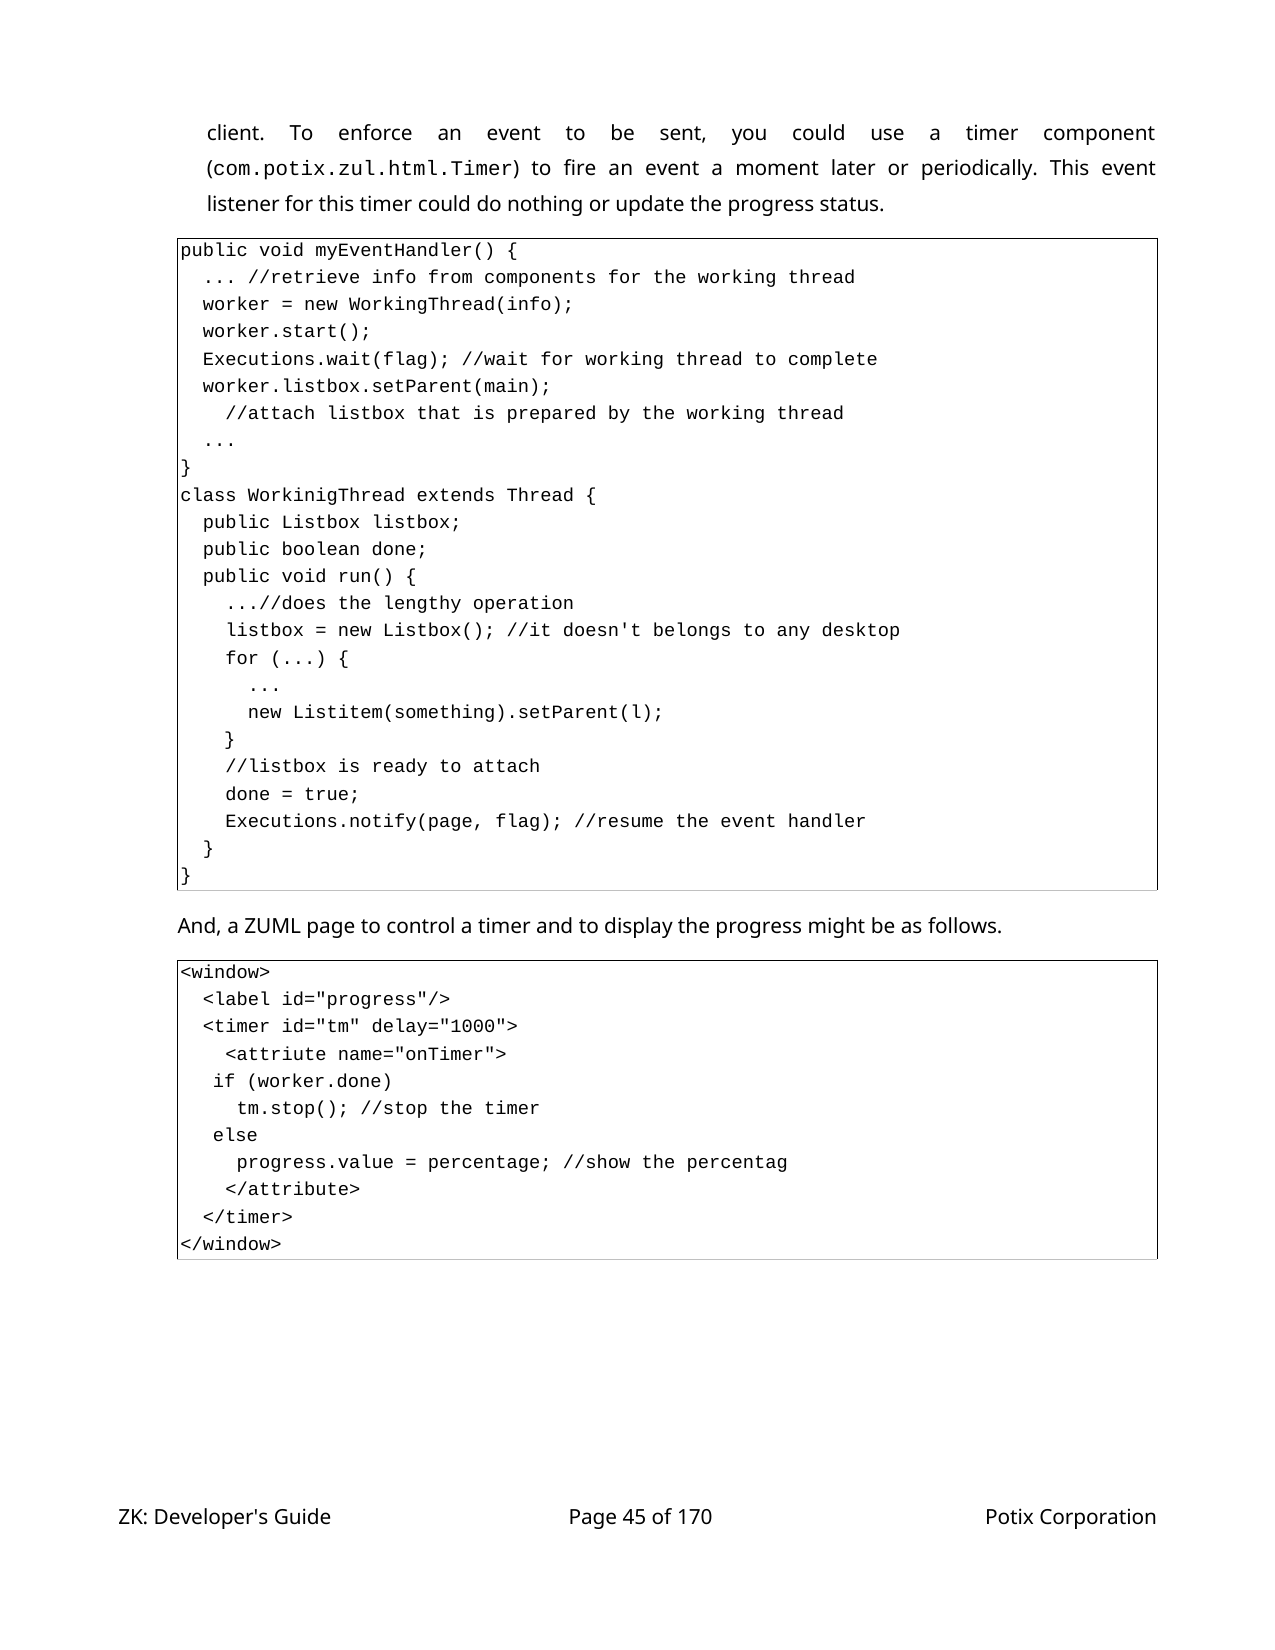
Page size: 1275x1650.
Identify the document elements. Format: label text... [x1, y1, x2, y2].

text Executions.wait(flag); //wait for working thread to complete [178, 346, 1157, 371]
text listbox = new Listbox(); //it doesn't belongs to any desktop [178, 618, 1157, 643]
text ... //retrieve info from components for the working thread [178, 265, 1157, 289]
list client. To enforce an event to be sent, you could use a timer component (com.potix.zul.html.Timer) to fire an event a moment later or periodically. This event listener for this timer could do nothing or update the progress status. [177, 118, 1157, 217]
text progress.value = percentage; //show the percentag [178, 1150, 1157, 1174]
text } [178, 863, 1157, 890]
text ... [178, 673, 1157, 697]
text public void myEventHandler() { [178, 239, 1157, 262]
text <window> [178, 961, 1157, 984]
text And, a ZUML page to control a timer and to display the progress might be as follows. [177, 911, 1157, 939]
text } [178, 455, 1157, 479]
text public boolean done; [178, 537, 1157, 561]
text worker.listbox.setParent(main); [178, 374, 1157, 398]
text worker.start(); [178, 319, 1157, 343]
text worker = new WorkingThread(info); [178, 292, 1157, 316]
text public void run() { [178, 564, 1157, 588]
text else [178, 1123, 1157, 1147]
text tm.stop(); //stop the timer [178, 1096, 1157, 1120]
text new Listitem(something).setParent(l); [178, 700, 1157, 724]
text </attribute> [178, 1177, 1157, 1202]
text </window> [178, 1232, 1157, 1259]
text Executions.notify(page, flag); //resume the event handler [178, 809, 1157, 833]
text ...//does the lengthy operation [178, 591, 1157, 615]
text done = true; [178, 781, 1157, 806]
text <attriute name="onTimer"> [178, 1041, 1157, 1066]
text ... [178, 428, 1157, 452]
text if (worker.done) [178, 1068, 1157, 1093]
text //listbox is ready to attach [178, 754, 1157, 778]
text for (...) { [178, 646, 1157, 670]
text } [178, 727, 1157, 751]
text //attach listbox that is prepared by the working thread [178, 401, 1157, 425]
text </timer> [178, 1204, 1157, 1229]
text <timer id="tm" delay="1000"> [178, 1014, 1157, 1038]
text class WorkinigThread extends Thread { [178, 482, 1157, 507]
text public Listbox listbox; [178, 509, 1157, 534]
text } [178, 836, 1157, 860]
text <label id="progress"/> [178, 987, 1157, 1011]
